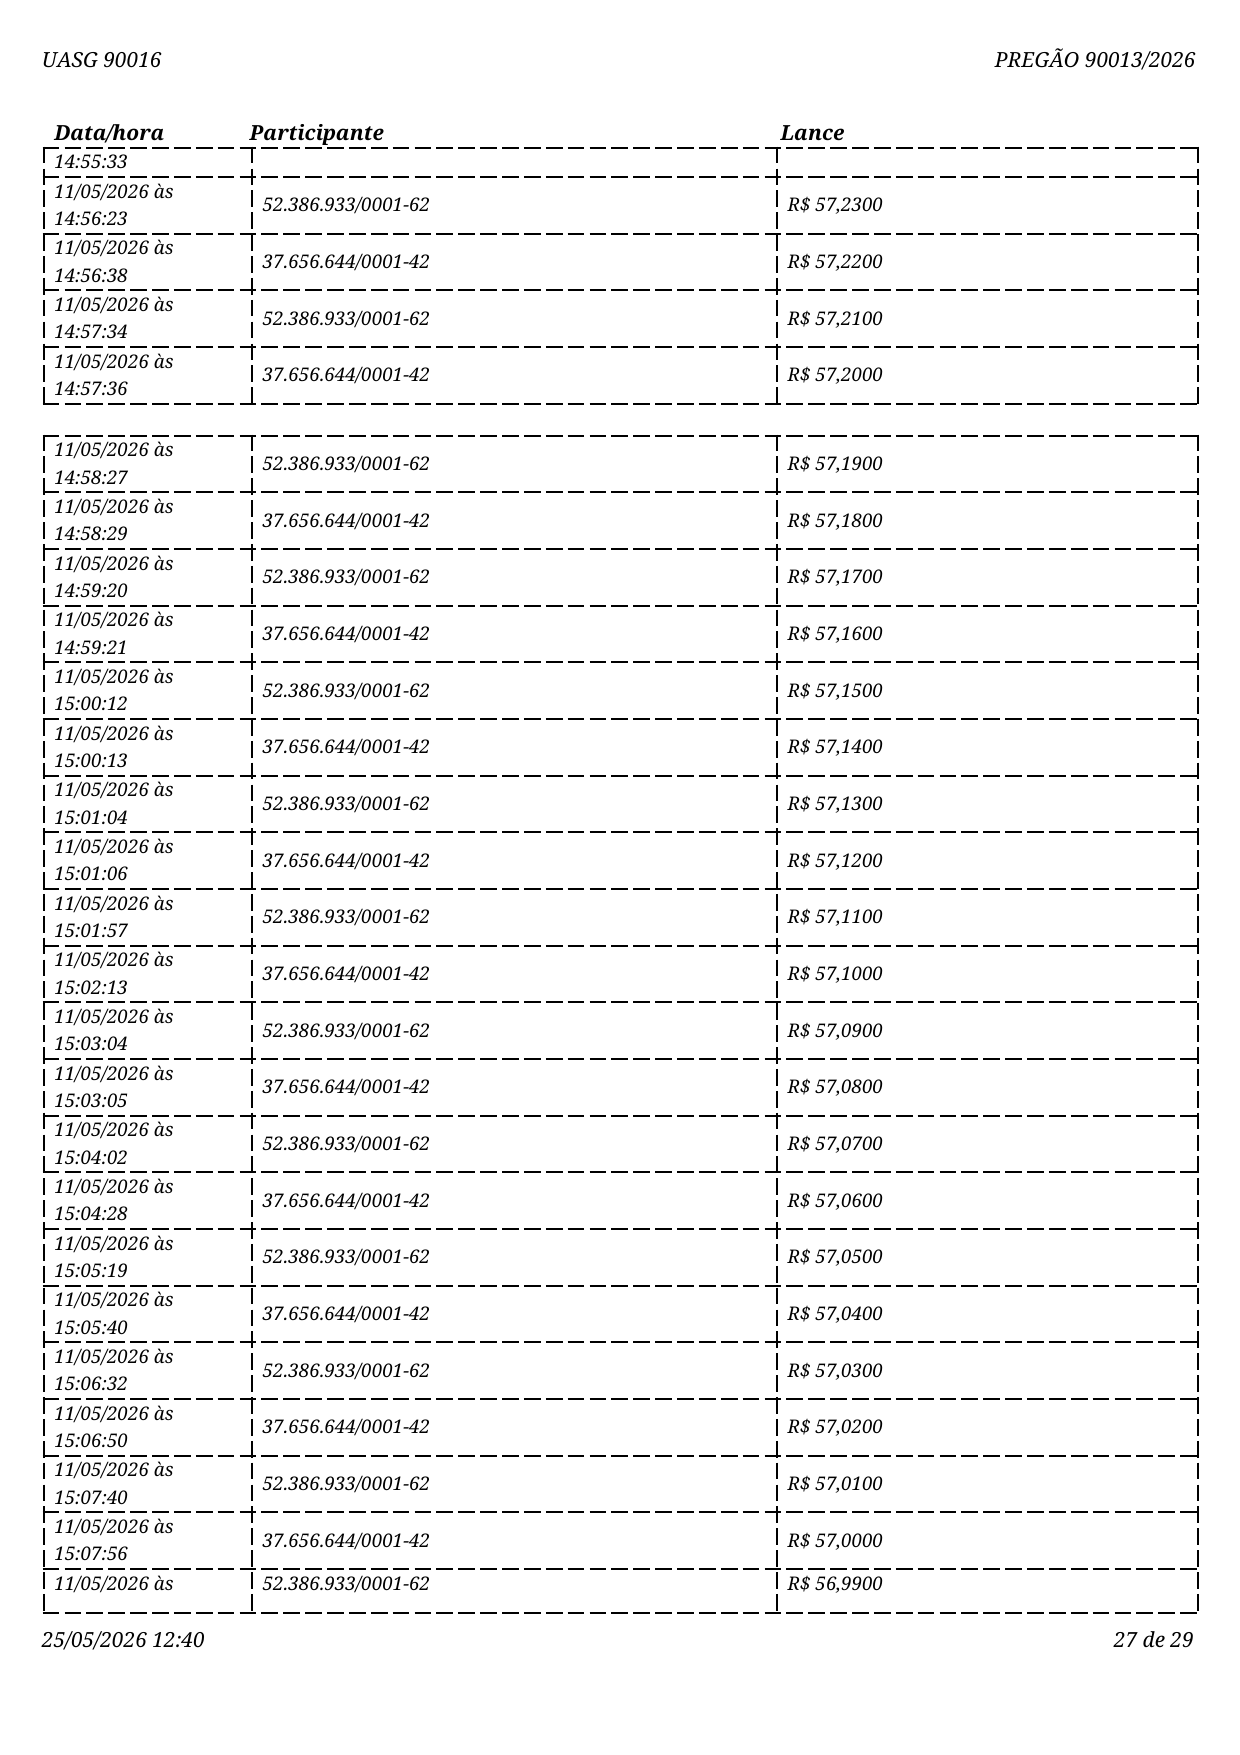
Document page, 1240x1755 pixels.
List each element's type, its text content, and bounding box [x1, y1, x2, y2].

table_header 11/05/2026 às 14:58:27 [44, 435, 252, 491]
table_cell R$ 57,1800 [777, 491, 1198, 548]
table_cell 11/05/2026 às 15:01:04 [44, 775, 252, 831]
table_cell R$ 57,1700 [777, 548, 1198, 604]
table_cell R$ 57,1200 [777, 831, 1198, 888]
table_cell R$ 57,0400 [777, 1285, 1198, 1341]
table_cell 11/05/2026 às 15:05:40 [44, 1285, 252, 1341]
table_cell R$ 57,2200 [777, 233, 1198, 289]
table_cell 11/05/2026 às 14:57:34 [44, 289, 252, 346]
table_cell [252, 147, 777, 176]
table_cell 11/05/2026 às 14:56:38 [44, 233, 252, 289]
table_cell 11/05/2026 às 15:06:50 [44, 1398, 252, 1454]
table_cell 52.386.933/0001-62 [252, 661, 777, 718]
table_cell R$ 57,1100 [777, 888, 1198, 944]
table_cell R$ 57,0100 [777, 1455, 1198, 1511]
table_cell 11/05/2026 às 15:03:04 [44, 1001, 252, 1058]
table_cell 52.386.933/0001-62 [252, 1341, 777, 1398]
table_cell 37.656.644/0001-42 [252, 605, 777, 661]
table_cell R$ 57,0600 [777, 1171, 1198, 1228]
table_cell 11/05/2026 às 14:56:23 [44, 176, 252, 233]
table_cell 37.656.644/0001-42 [252, 233, 777, 289]
table_cell 11/05/2026 às 15:01:57 [44, 888, 252, 944]
table_cell 37.656.644/0001-42 [252, 1171, 777, 1228]
table_cell R$ 57,0700 [777, 1115, 1198, 1171]
table_cell 52.386.933/0001-62 [252, 548, 777, 604]
table_cell R$ 57,2000 [777, 346, 1198, 403]
table_cell 37.656.644/0001-42 [252, 346, 777, 403]
table_cell R$ 57,1000 [777, 945, 1198, 1001]
table_cell 14:55:33 [44, 147, 252, 176]
table_cell 11/05/2026 às 15:00:12 [44, 661, 252, 718]
table_cell R$ 57,0200 [777, 1398, 1198, 1454]
table_cell R$ 57,0800 [777, 1058, 1198, 1114]
table_cell 37.656.644/0001-42 [252, 491, 777, 548]
table_cell 37.656.644/0001-42 [252, 1398, 777, 1454]
table_cell 37.656.644/0001-42 [252, 718, 777, 774]
table_cell 11/05/2026 às 14:58:29 [44, 491, 252, 548]
table_cell 11/05/2026 às 15:04:28 [44, 1171, 252, 1228]
table_cell 11/05/2026 às 15:06:32 [44, 1341, 252, 1398]
table_cell 52.386.933/0001-62 [252, 1455, 777, 1511]
table_cell 11/05/2026 às 15:03:05 [44, 1058, 252, 1114]
table_cell [777, 147, 1198, 176]
table_cell R$ 57,2300 [777, 176, 1198, 233]
table_cell 52.386.933/0001-62 [252, 775, 777, 831]
table_cell 11/05/2026 às 15:02:13 [44, 945, 252, 1001]
table_cell 52.386.933/0001-62 [252, 888, 777, 944]
table_cell 11/05/2026 às 15:07:40 [44, 1455, 252, 1511]
table_cell 52.386.933/0001-62 [252, 289, 777, 346]
table_cell R$ 57,0000 [777, 1511, 1198, 1568]
table_cell 37.656.644/0001-42 [252, 1285, 777, 1341]
table_cell 11/05/2026 às 15:04:02 [44, 1115, 252, 1171]
table_cell R$ 57,1300 [777, 775, 1198, 831]
table_cell 37.656.644/0001-42 [252, 945, 777, 1001]
table_cell 37.656.644/0001-42 [252, 831, 777, 888]
table_cell 11/05/2026 às 15:05:19 [44, 1228, 252, 1284]
table_header R$ 57,1900 [777, 435, 1198, 491]
table_cell R$ 57,0900 [777, 1001, 1198, 1058]
table_cell R$ 57,1400 [777, 718, 1198, 774]
table_cell 37.656.644/0001-42 [252, 1058, 777, 1114]
table_cell 52.386.933/0001-62 [252, 176, 777, 233]
table_cell 52.386.933/0001-62 [252, 1115, 777, 1171]
table_cell R$ 57,1600 [777, 605, 1198, 661]
table_cell 11/05/2026 às 14:59:21 [44, 605, 252, 661]
table_cell 37.656.644/0001-42 [252, 1511, 777, 1568]
table_cell R$ 57,0300 [777, 1341, 1198, 1398]
table_cell 11/05/2026 às 14:59:20 [44, 548, 252, 604]
table_header 52.386.933/0001-62 [252, 435, 777, 491]
table_cell R$ 56,9900 [777, 1568, 1198, 1612]
table_cell 52.386.933/0001-62 [252, 1228, 777, 1284]
table_cell 11/05/2026 às [44, 1568, 252, 1612]
table_cell 52.386.933/0001-62 [252, 1568, 777, 1612]
table_cell 11/05/2026 às 15:07:56 [44, 1511, 252, 1568]
table_cell R$ 57,1500 [777, 661, 1198, 718]
table_cell 11/05/2026 às 14:57:36 [44, 346, 252, 403]
table_cell 52.386.933/0001-62 [252, 1001, 777, 1058]
table_cell R$ 57,0500 [777, 1228, 1198, 1284]
table_cell 11/05/2026 às 15:00:13 [44, 718, 252, 774]
table_cell 11/05/2026 às 15:01:06 [44, 831, 252, 888]
table_cell R$ 57,2100 [777, 289, 1198, 346]
